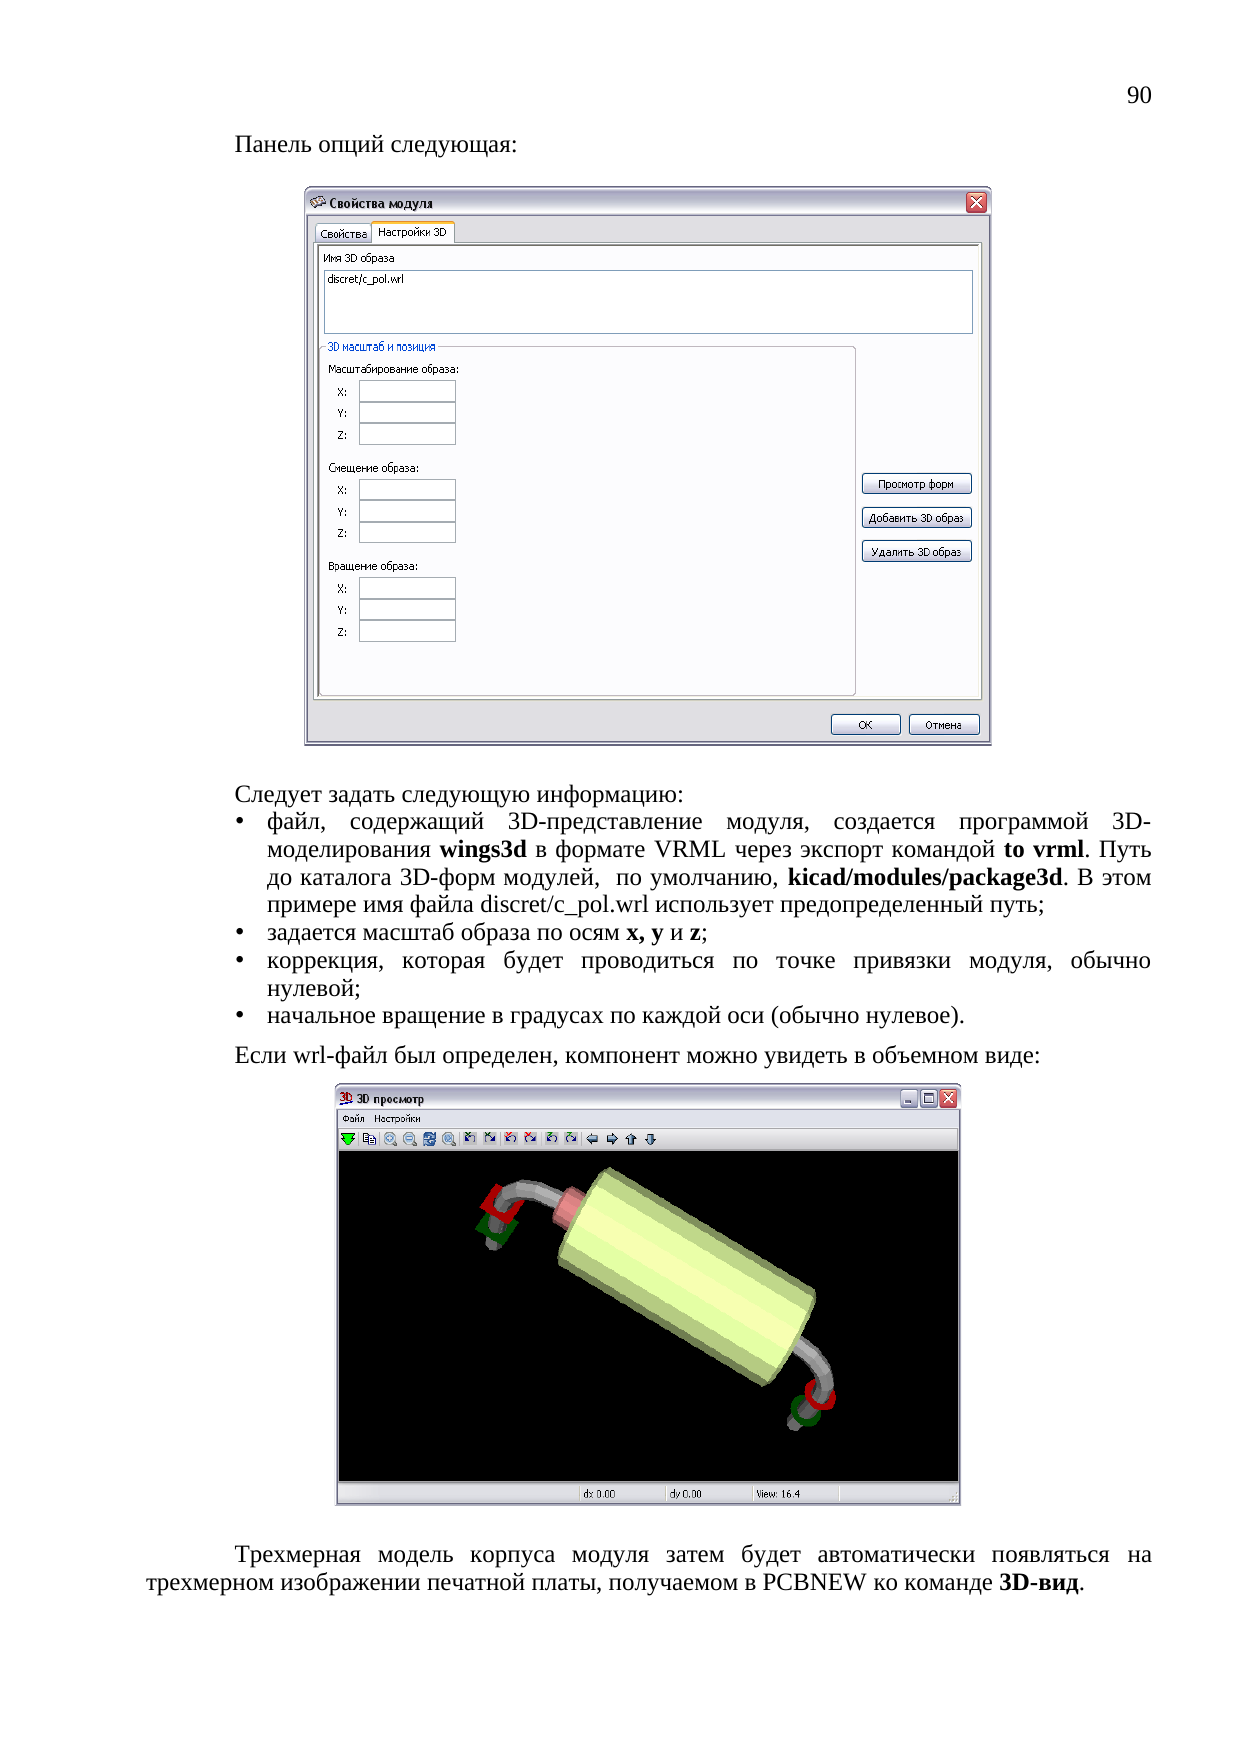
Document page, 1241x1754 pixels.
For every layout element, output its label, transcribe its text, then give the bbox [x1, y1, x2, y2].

list коррекция, которая будет проводиться по точке привязки модуля, обычно нулевой; [235, 946, 1152, 1001]
picture [334, 1083, 962, 1506]
text Следует задать следующую информацию: [146, 780, 1152, 807]
picture [304, 186, 992, 746]
text Панель опций следующая: [146, 130, 1152, 158]
text Если wrl-файл был определен, компонент можно увидеть в объемном виде: [146, 1041, 1152, 1069]
list начальное вращение в градусах по каждой оси (обычно нулевое). [235, 1001, 1152, 1029]
list файл, содержащий 3D-представление модуля, создается программой 3D- моделирования wings3d в формате VRML через экспорт командой to vrml. Путь до каталога 3D-форм модулей, по умолчанию, kicad/modules/package3d. В этом примере имя файла discret/c_pol.wrl использует предопределенный путь; [235, 807, 1152, 918]
list задается масштаб образа по осям x, y и z; [235, 918, 1152, 946]
text Трехмерная модель корпуса модуля затем будет автоматически появляться на трехмерном изображении печатной платы, получаемом в PCBNEW ко команде 3D-вид. [146, 1540, 1152, 1596]
